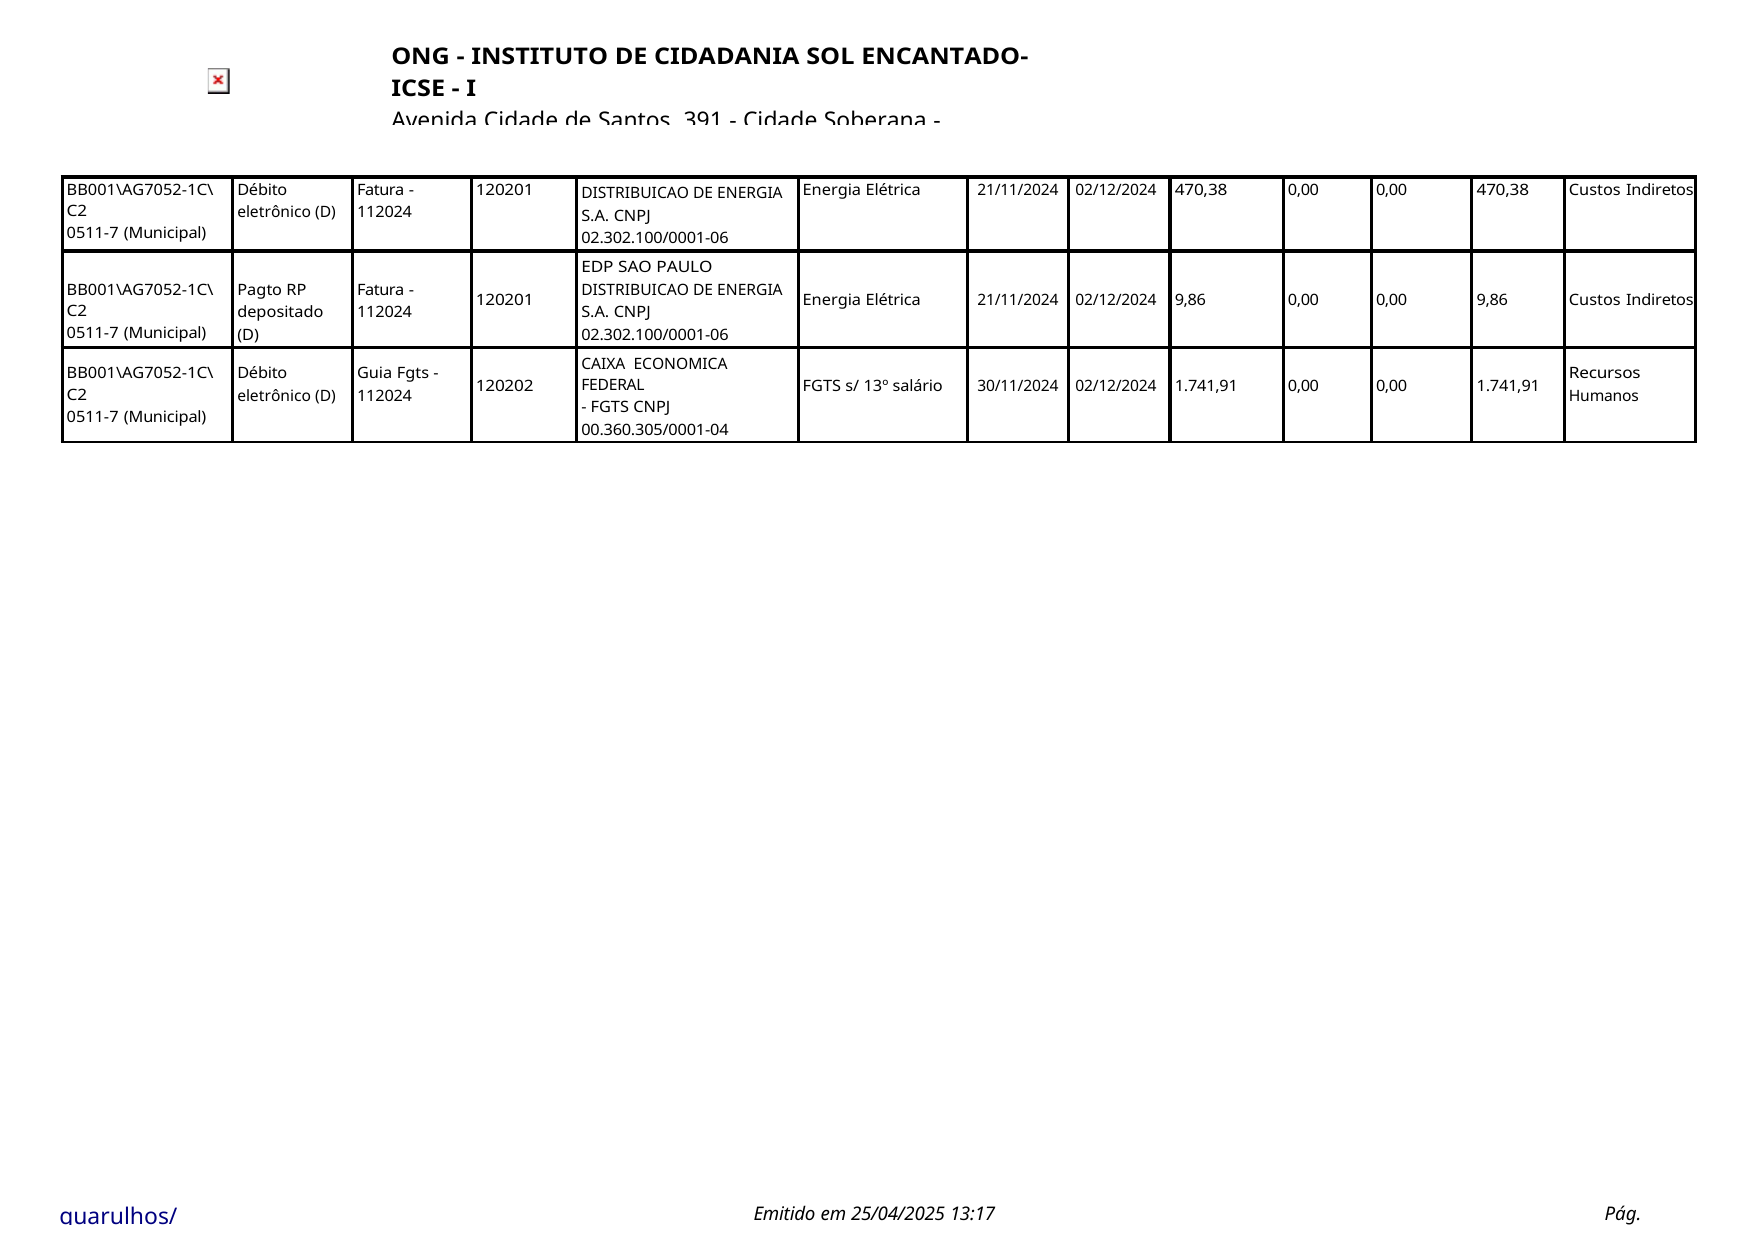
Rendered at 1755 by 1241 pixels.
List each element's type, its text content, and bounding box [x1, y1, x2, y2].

table_cell Recursos Humanos [1566, 349, 1694, 441]
table_cell Fatura - 112024 [354, 179, 470, 249]
table_cell Pagto RP depositado (D) [234, 253, 351, 346]
table_cell 470,38 [1172, 179, 1282, 249]
table_cell 1.741,91 [1172, 349, 1282, 441]
table_cell 0,00 [1373, 253, 1470, 346]
table_cell 9,86 [1172, 253, 1282, 346]
table_cell 21/11/2024 [969, 253, 1067, 346]
table_cell 0,00 [1373, 179, 1470, 249]
table_cell 02/12/2024 [1070, 253, 1168, 346]
table_cell Energia Elétrica [800, 253, 966, 346]
table_cell Fatura - 112024 [354, 253, 470, 346]
table_cell 30/11/2024 [969, 349, 1067, 441]
table_cell 0,00 [1285, 179, 1370, 249]
table_cell 120202 [473, 349, 575, 441]
table_cell 470,38 [1473, 179, 1563, 249]
table_cell 0,00 [1285, 349, 1370, 441]
table_cell DISTRIBUICAO DE ENERGIA S.A. CNPJ 02.302.100/0001-06 [578, 179, 797, 249]
table_cell BB001\AG7052-1C\C2 0511-7 (Municipal) [64, 253, 231, 346]
table_cell 1.741,91 [1473, 349, 1563, 441]
table_cell Custos Indiretos [1566, 253, 1694, 346]
table_cell Débito eletrônico (D) [234, 179, 351, 249]
table_cell Custos Indiretos [1566, 179, 1694, 249]
table_cell Energia Elétrica [800, 179, 966, 249]
table_cell 21/11/2024 [969, 179, 1067, 249]
table_cell 0,00 [1285, 253, 1370, 346]
table_cell Débito eletrônico (D) [234, 349, 351, 441]
table_cell 9,86 [1473, 253, 1563, 346]
table_cell 02/12/2024 [1070, 179, 1168, 249]
table_cell CAIXA ECONOMICA FEDERAL - FGTS CNPJ 00.360.305/0001-04 [578, 349, 797, 441]
table_cell Guia Fgts - 112024 [354, 349, 470, 441]
table_cell 0,00 [1373, 349, 1470, 441]
table_cell 02/12/2024 [1070, 349, 1168, 441]
table_cell BB001\AG7052-1C\C2 0511-7 (Municipal) [64, 179, 231, 249]
table_cell 120201 [473, 179, 575, 249]
table_cell FGTS s/ 13º salário [800, 349, 966, 441]
table_cell EDP SAO PAULO DISTRIBUICAO DE ENERGIA S.A. CNPJ 02.302.100/0001-06 [578, 253, 797, 346]
table_cell BB001\AG7052-1C\C2 0511-7 (Municipal) [64, 349, 231, 441]
table_cell 120201 [473, 253, 575, 346]
